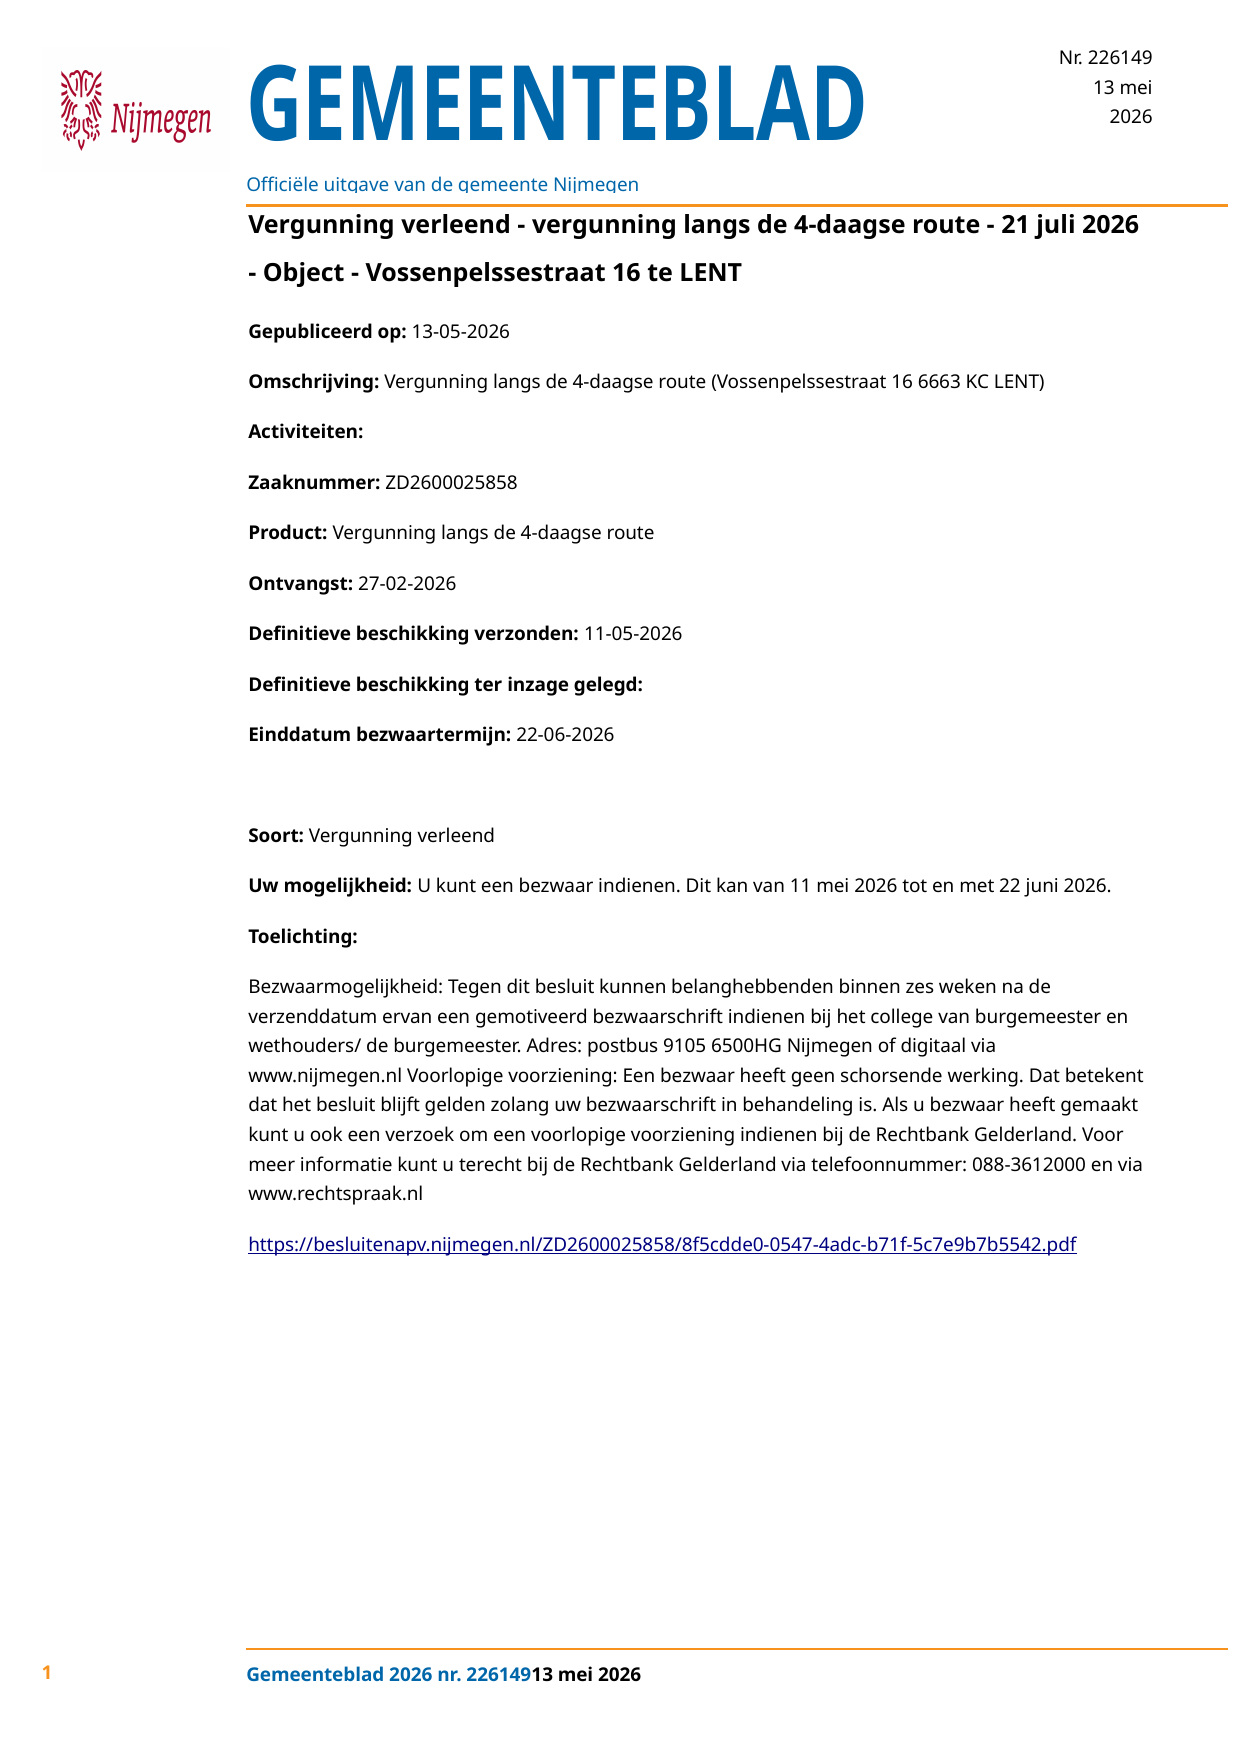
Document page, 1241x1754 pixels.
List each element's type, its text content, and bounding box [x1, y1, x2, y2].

picture [41, 47, 231, 172]
text Gepubliceerd op: 13-05-2026 [248, 318, 1152, 344]
text Activiteiten: [248, 419, 1152, 444]
text Soort: Vergunning verleend [248, 822, 1152, 848]
text Definitieve beschikking ter inzage gelegd: [248, 671, 1152, 697]
text Definitieve beschikking verzonden: 11-05-2026 [248, 620, 1152, 646]
text Product: Vergunning langs de 4-daagse route [248, 519, 1152, 545]
text https://besluitenapv.nijmegen.nl/ZD2600025858/8f5cdde0-0547-4adc-b71f-5c7e9b7b5542.pdf [248, 1231, 1152, 1257]
text Ontvangst: 27-02-2026 [248, 570, 1152, 596]
text Bezwaarmogelijkheid: Tegen dit besluit kunnen belanghebbenden binnen zes weken na de verzenddatum ervan een gemotiveerd bezwaarschrift indienen bij het college van burgemeester en wethouders/ de burgemeester. Adres: postbus 9105 6500HG Nijmegen of digitaal via www.nijmegen.nl Voorlopige voorziening: Een bezwaar heeft geen schorsende werking. Dat betekent dat het besluit blijft gelden zolang uw bezwaarschrift in behandeling is. Als u bezwaar heeft gemaakt kunt u ook een verzoek om een voorlopige voorziening indienen bij de Rechtbank Gelderland. Voor meer informatie kunt u terecht bij de Rechtbank Gelderland via telefoonnummer: 088-3612000 en via www.rechtspraak.nl [248, 973, 1152, 1206]
text Zaaknummer: ZD2600025858 [248, 469, 1152, 495]
text Toelichting: [248, 923, 1152, 949]
text Omschrijving: Vergunning langs de 4-daagse route (Vossenpelssestraat 16 6663 KC LENT) [248, 368, 1152, 394]
text Einddatum bezwaartermijn: 22-06-2026 [248, 721, 1152, 747]
text Vergunning verleend - vergunning langs de 4-daagse route - 21 juli 2026 - Object - Vossenpelssestraat 16 te LENT [248, 207, 1152, 288]
text Uw mogelijkheid: U kunt een bezwaar indienen. Dit kan van 11 mei 2026 tot en met 22 juni 2026. [248, 872, 1152, 898]
